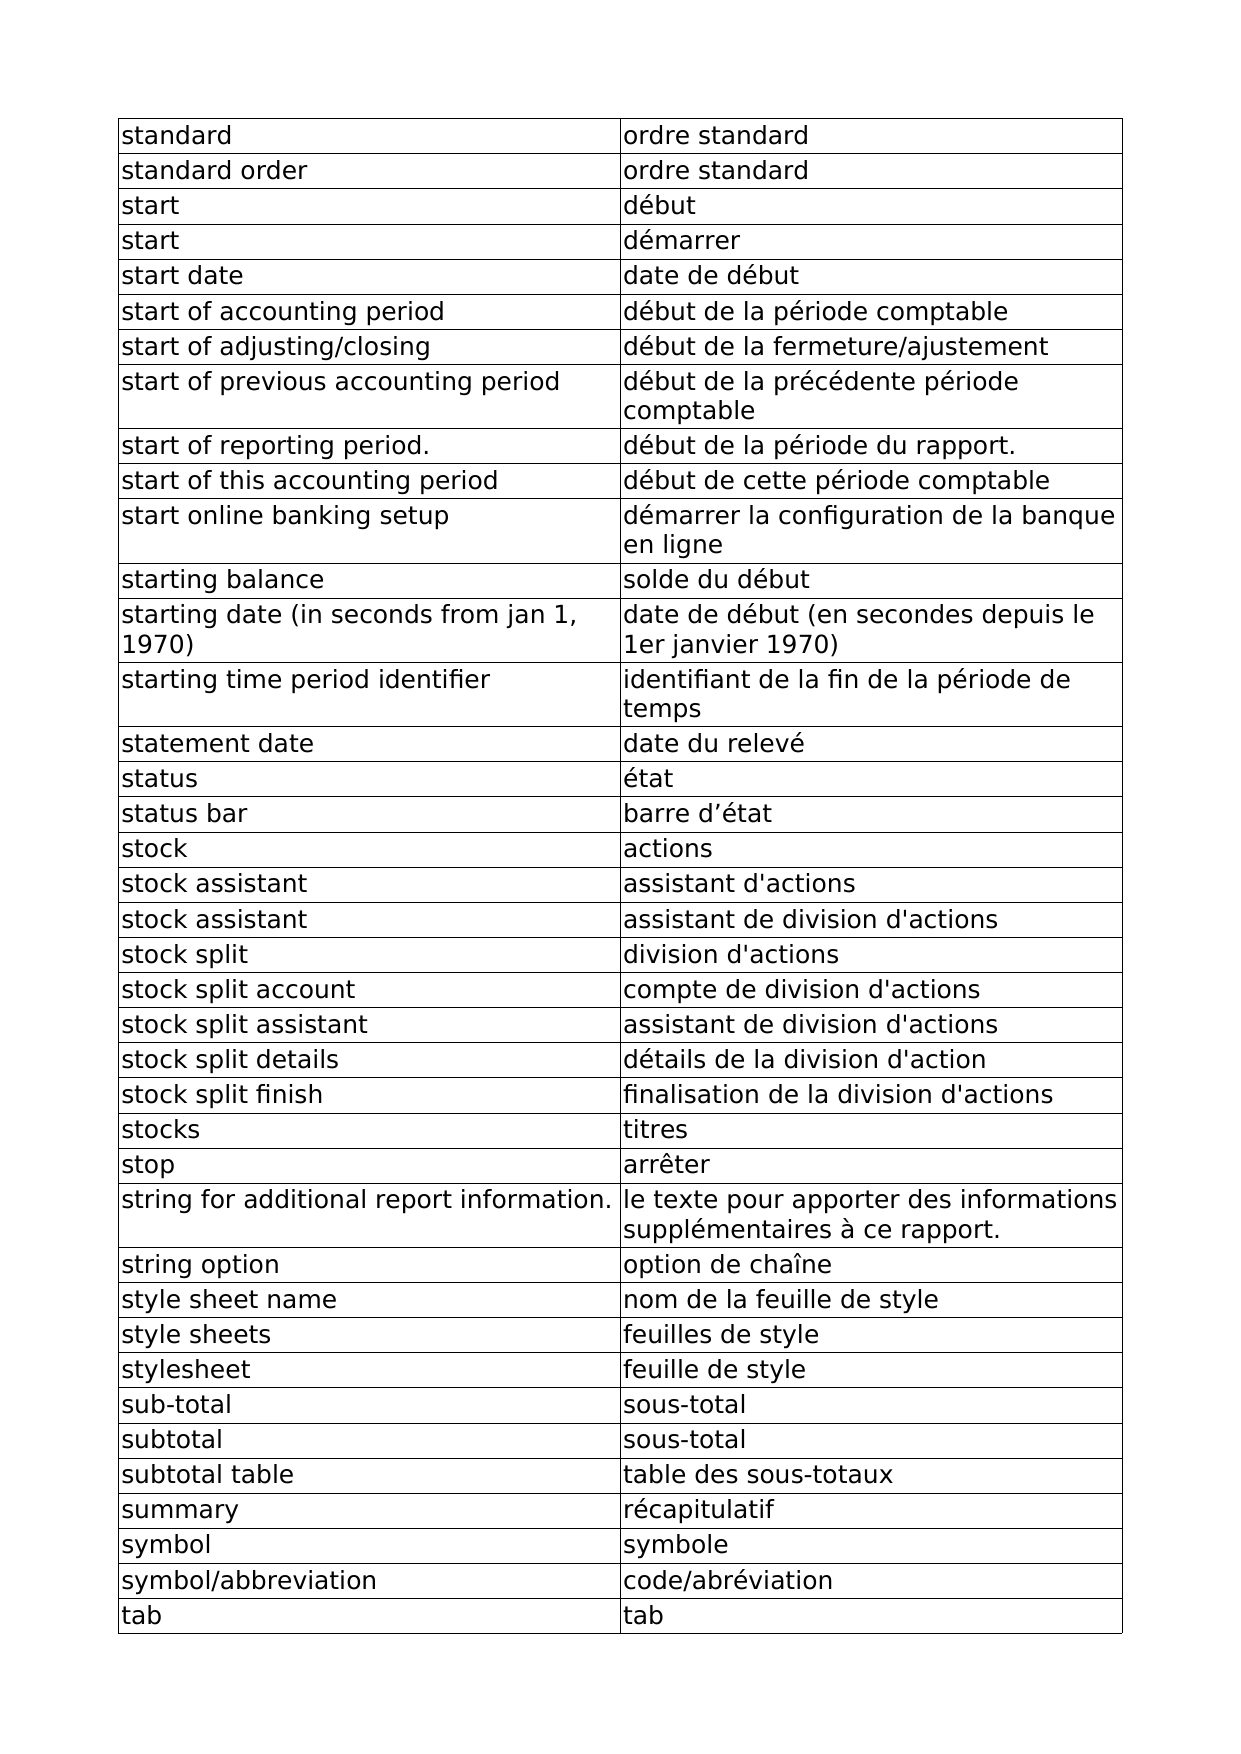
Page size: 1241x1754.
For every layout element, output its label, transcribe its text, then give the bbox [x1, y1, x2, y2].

table_cell starting balance [119, 564, 620, 598]
table_cell status [119, 762, 620, 796]
table_cell démarrer [621, 225, 1122, 258]
table_cell stop [119, 1149, 620, 1183]
table_cell date de début (en secondes depuis le 1er janvier 1970) [621, 599, 1122, 662]
table_cell subtotal [119, 1424, 620, 1457]
table_cell start of reporting period. [119, 429, 620, 463]
table_cell start date [119, 260, 620, 294]
table_cell start of adjusting/closing [119, 330, 620, 364]
table_cell titres [621, 1114, 1122, 1147]
table_cell start [119, 225, 620, 258]
table_cell tab [621, 1599, 1122, 1633]
table_cell statement date [119, 727, 620, 761]
table_cell starting time period identifier [119, 663, 620, 726]
table_cell début de la période du rapport. [621, 429, 1122, 463]
table_cell ordre standard [621, 119, 1122, 153]
table_cell stock split account [119, 973, 620, 1007]
table_cell subtotal table [119, 1459, 620, 1493]
table_cell standard order [119, 154, 620, 188]
table_cell feuilles de style [621, 1318, 1122, 1352]
table_cell string option [119, 1248, 620, 1282]
table_cell assistant de division d'actions [621, 903, 1122, 937]
table_cell compte de division d'actions [621, 973, 1122, 1007]
table_cell début de la période comptable [621, 295, 1122, 329]
table_cell tab [119, 1599, 620, 1633]
table_cell status bar [119, 797, 620, 832]
table_cell nom de la feuille de style [621, 1283, 1122, 1317]
table_cell début de la précédente période comptable [621, 365, 1122, 428]
table_cell sous-total [621, 1388, 1122, 1422]
table_cell string for additional report information. [119, 1184, 620, 1247]
table_cell symbol/abbreviation [119, 1564, 620, 1598]
table_cell date du relevé [621, 727, 1122, 761]
table_cell identifiant de la fin de la période de temps [621, 663, 1122, 726]
table_cell le texte pour apporter des informations supplémentaires à ce rapport. [621, 1184, 1122, 1247]
table_cell début [621, 189, 1122, 223]
table_cell début de la fermeture/ajustement [621, 330, 1122, 364]
table_cell stylesheet [119, 1353, 620, 1387]
table_cell stock split assistant [119, 1008, 620, 1042]
table_cell start of this accounting period [119, 464, 620, 498]
table_cell stock [119, 833, 620, 867]
table_cell starting date (in seconds from jan 1, 1970) [119, 599, 620, 662]
table_cell style sheet name [119, 1283, 620, 1317]
table_cell code/abréviation [621, 1564, 1122, 1598]
table_cell stock assistant [119, 868, 620, 902]
table_cell assistant d'actions [621, 868, 1122, 902]
table_cell stock assistant [119, 903, 620, 937]
table_cell stock split details [119, 1043, 620, 1077]
table_cell summary [119, 1494, 620, 1528]
table_cell feuille de style [621, 1353, 1122, 1387]
table_cell start online banking setup [119, 499, 620, 563]
table_cell stocks [119, 1114, 620, 1147]
table_cell finalisation de la division d'actions [621, 1078, 1122, 1112]
table_cell symbol [119, 1529, 620, 1563]
table_cell sous-total [621, 1424, 1122, 1457]
table_cell division d'actions [621, 938, 1122, 972]
table_cell option de chaîne [621, 1248, 1122, 1282]
table_cell assistant de division d'actions [621, 1008, 1122, 1042]
table_cell barre d’état [621, 797, 1122, 832]
table_cell table des sous-totaux [621, 1459, 1122, 1493]
table_cell stock split finish [119, 1078, 620, 1112]
table_cell start of accounting period [119, 295, 620, 329]
table_cell solde du début [621, 564, 1122, 598]
table_cell récapitulatif [621, 1494, 1122, 1528]
table_cell stock split [119, 938, 620, 972]
table_cell start [119, 189, 620, 223]
table_cell standard [119, 119, 620, 153]
table_cell ordre standard [621, 154, 1122, 188]
table_cell style sheets [119, 1318, 620, 1352]
table_cell start of previous accounting period [119, 365, 620, 428]
table_cell démarrer la configuration de la banque en ligne [621, 499, 1122, 563]
table_cell début de cette période comptable [621, 464, 1122, 498]
table_cell état [621, 762, 1122, 796]
table_cell date de début [621, 260, 1122, 294]
table_cell arrêter [621, 1149, 1122, 1183]
table_cell détails de la division d'action [621, 1043, 1122, 1077]
table_cell sub-total [119, 1388, 620, 1422]
table_cell actions [621, 833, 1122, 867]
table_cell symbole [621, 1529, 1122, 1563]
